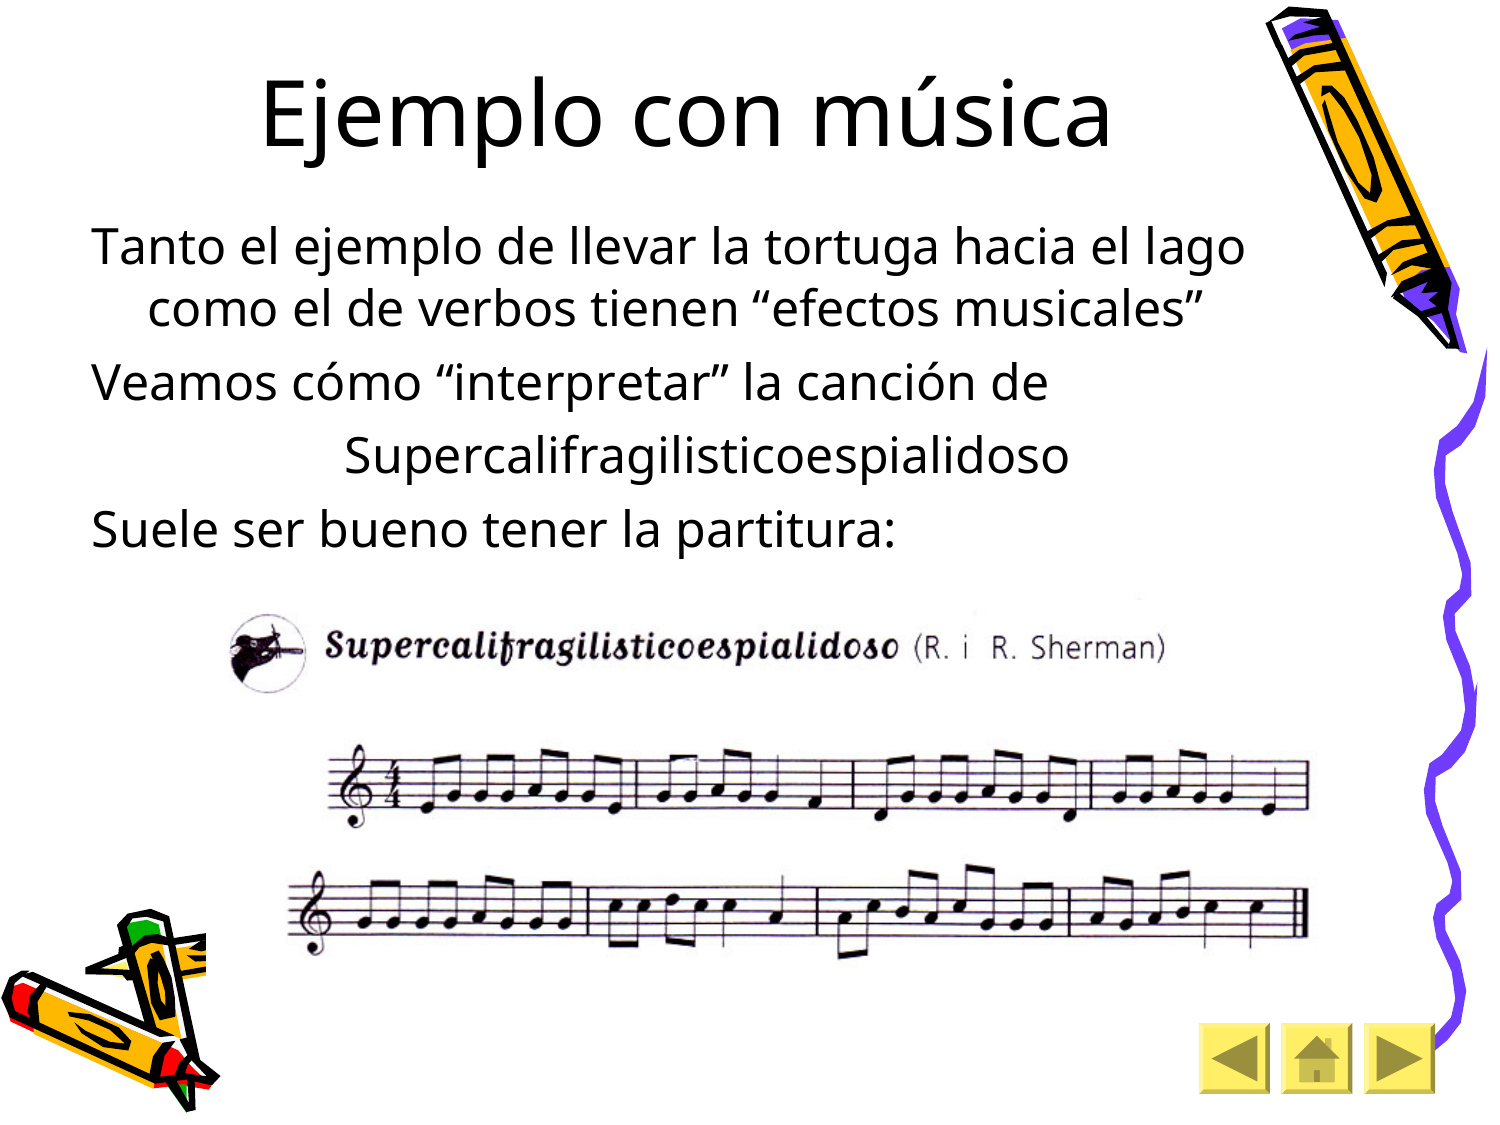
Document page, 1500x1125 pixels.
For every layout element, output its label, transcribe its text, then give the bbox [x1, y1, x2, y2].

text_box [1283, 1023, 1353, 1094]
title Ejemplo con música [123, 37, 1251, 182]
list Tanto el ejemplo de llevar la tortuga hacia el lago como el de verbos tienen “efectos musicales” Veamos cómo “interpretar” la canción de Supercalifragilisticoespialidoso Suele ser bueno tener la partitura: [76, 208, 1340, 583]
text_box [1200, 1023, 1270, 1094]
text_box [1366, 1023, 1436, 1094]
picture [206, 590, 1356, 989]
